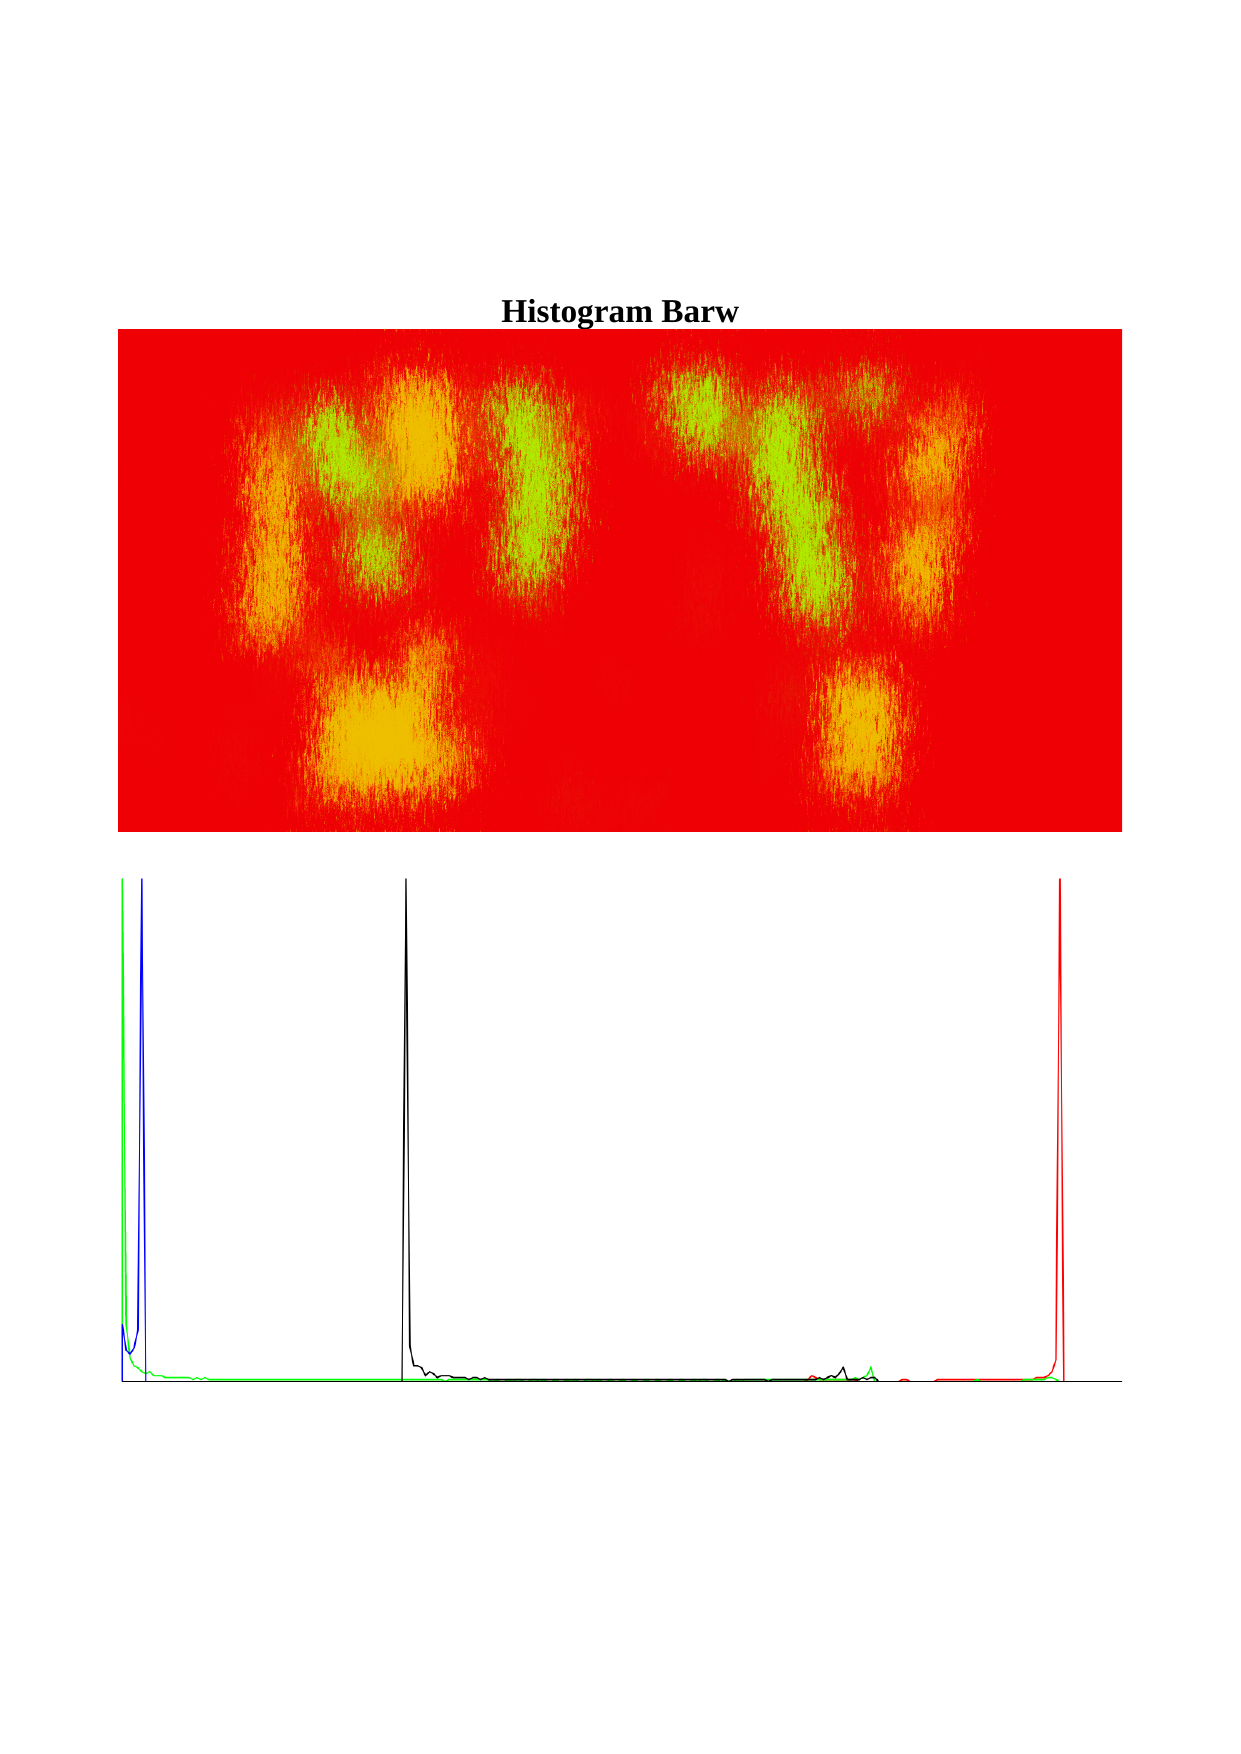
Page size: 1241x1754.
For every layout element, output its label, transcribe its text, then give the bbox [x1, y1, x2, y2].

picture [118, 870, 1123, 1385]
picture [118, 329, 1123, 832]
text Histogram Barw [118, 291, 1122, 329]
